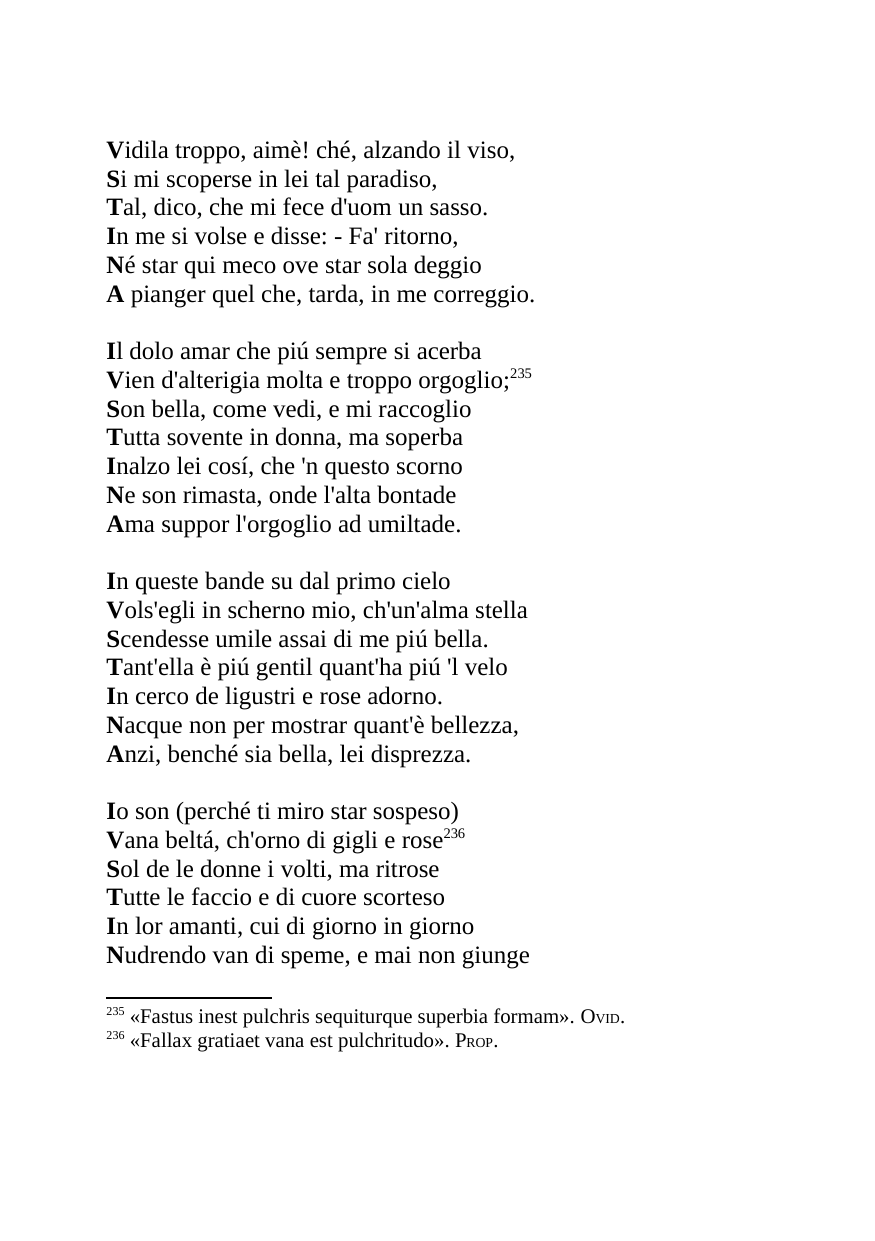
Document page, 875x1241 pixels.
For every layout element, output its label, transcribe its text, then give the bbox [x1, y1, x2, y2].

text Vien d'alterigia molta e troppo orgoglio; [106, 365, 768, 394]
text In queste bande su dal primo cielo [106, 566, 768, 595]
text Si mi scoperse in lei tal paradiso, [106, 164, 768, 192]
text Nacque non per mostrar quant'è bellezza, [106, 710, 768, 739]
text Tal, dico, che mi fece d'uom un sasso. [106, 192, 768, 221]
text In cerco de ligustri e rose adorno. [106, 681, 768, 710]
text Io son (perché ti miro star sospeso) [106, 796, 768, 825]
text Vidila troppo, aimè! ché, alzando il viso, [106, 135, 768, 164]
text Né star qui meco ove star sola deggio [106, 250, 768, 279]
text Nudrendo van di speme, e mai non giunge [106, 940, 768, 969]
text Scendesse umile assai di me piú bella. [106, 624, 768, 652]
text Vols'egli in scherno mio, ch'un'alma stella [106, 595, 768, 624]
text In me si volse e disse: - Fa' ritorno, [106, 221, 768, 250]
text Anzi, benché sia bella, lei disprezza. [106, 739, 768, 767]
text Ne son rimasta, onde l'alta bontade [106, 480, 768, 509]
text Tutta sovente in donna, ma soperba [106, 422, 768, 451]
text «Fallax gratiaet vana est pulchritudo». Prop. [106, 1028, 768, 1052]
text A pianger quel che, tarda, in me correggio. [106, 279, 768, 307]
text Ama suppor l'orgoglio ad umiltade. [106, 509, 768, 537]
text «Fastus inest pulchris sequiturque superbia formam». Ovid. [106, 1004, 768, 1028]
text In lor amanti, cui di giorno in giorno [106, 911, 768, 940]
text Inalzo lei cosí, che 'n questo scorno [106, 451, 768, 480]
text Tant'ella è piú gentil quant'ha piú 'l velo [106, 652, 768, 681]
text Son bella, come vedi, e mi raccoglio [106, 394, 768, 422]
text Sol de le donne i volti, ma ritrose [106, 854, 768, 882]
text Il dolo amar che piú sempre si acerba [106, 336, 768, 365]
text Tutte le faccio e di cuore scorteso [106, 882, 768, 911]
text Vana beltá, ch'orno di gigli e rose [106, 825, 768, 854]
